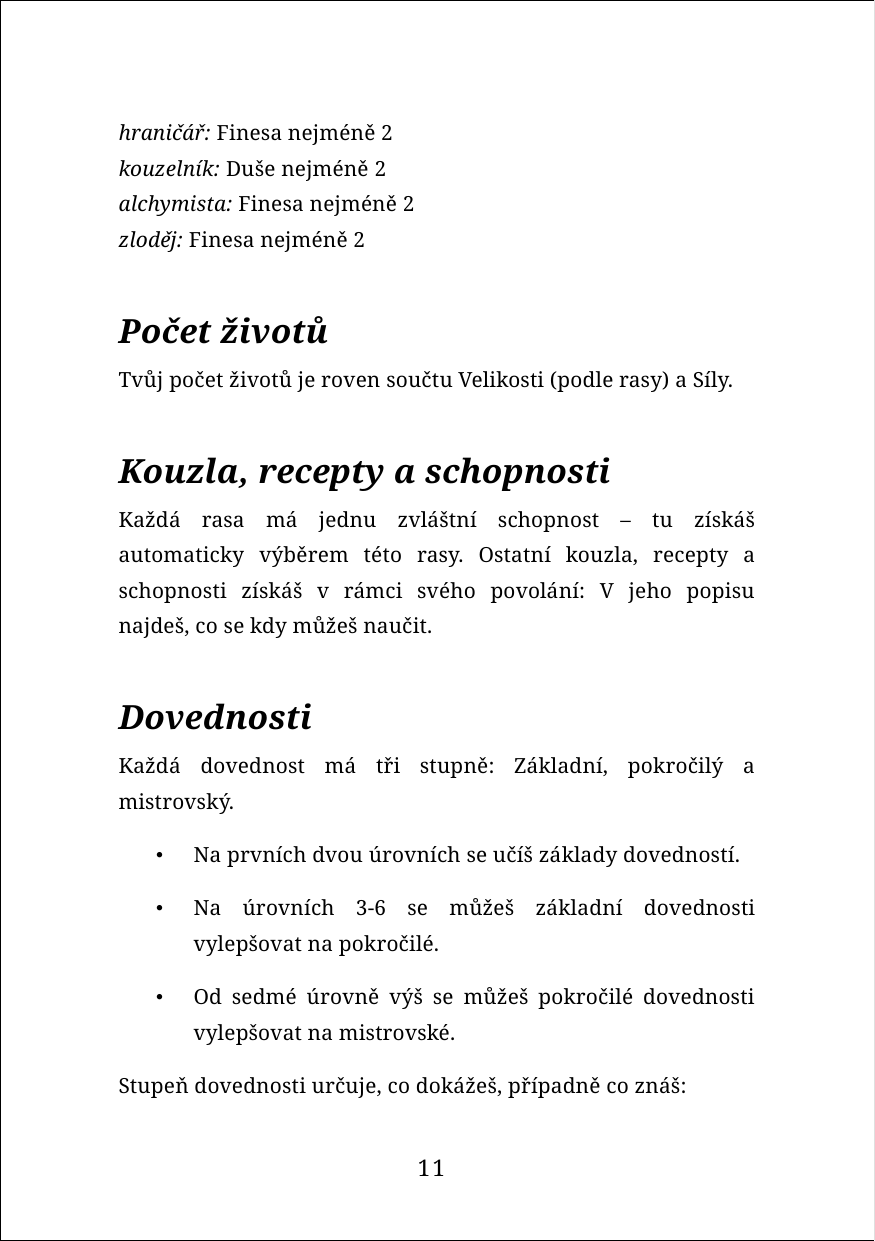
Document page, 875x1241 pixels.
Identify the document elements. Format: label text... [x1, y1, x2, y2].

text Tvůj počet životů je roven součtu Velikosti (podle rasy) a Síly. [118, 365, 756, 393]
list Na úrovních 3-6 se můžeš základní dovednosti vylepšovat na pokročilé. [156, 893, 756, 957]
text hraničář: Finesa nejméně 2 kouzelník: Duše nejméně 2 alchymista: Finesa nejméně 2 zloděj: Finesa nejméně 2 [118, 118, 756, 253]
text Stupeň dovednosti určuje, co dokážeš, případně co znáš: [118, 1071, 756, 1099]
list Na prvních dvou úrovních se učíš základy dovedností. [156, 840, 756, 868]
subtitle Kouzla, recepty a schopnosti [118, 448, 756, 493]
text Každá dovednost má tři stupně: Základní, pokročilý a mistrovský. [118, 751, 756, 815]
subtitle Dovednosti [118, 694, 756, 739]
text Každá rasa má jednu zvláštní schopnost – tu získáš automaticky výběrem této rasy. Ostatní kouzla, recepty a schopnosti získáš v rámci svého povolání: V jeho popisu najdeš, co se kdy můžeš naučit. [118, 505, 756, 640]
subtitle Počet životů [118, 308, 756, 353]
list Od sedmé úrovně výš se můžeš pokročilé dovednosti vylepšovat na mistrovské. [156, 982, 756, 1046]
